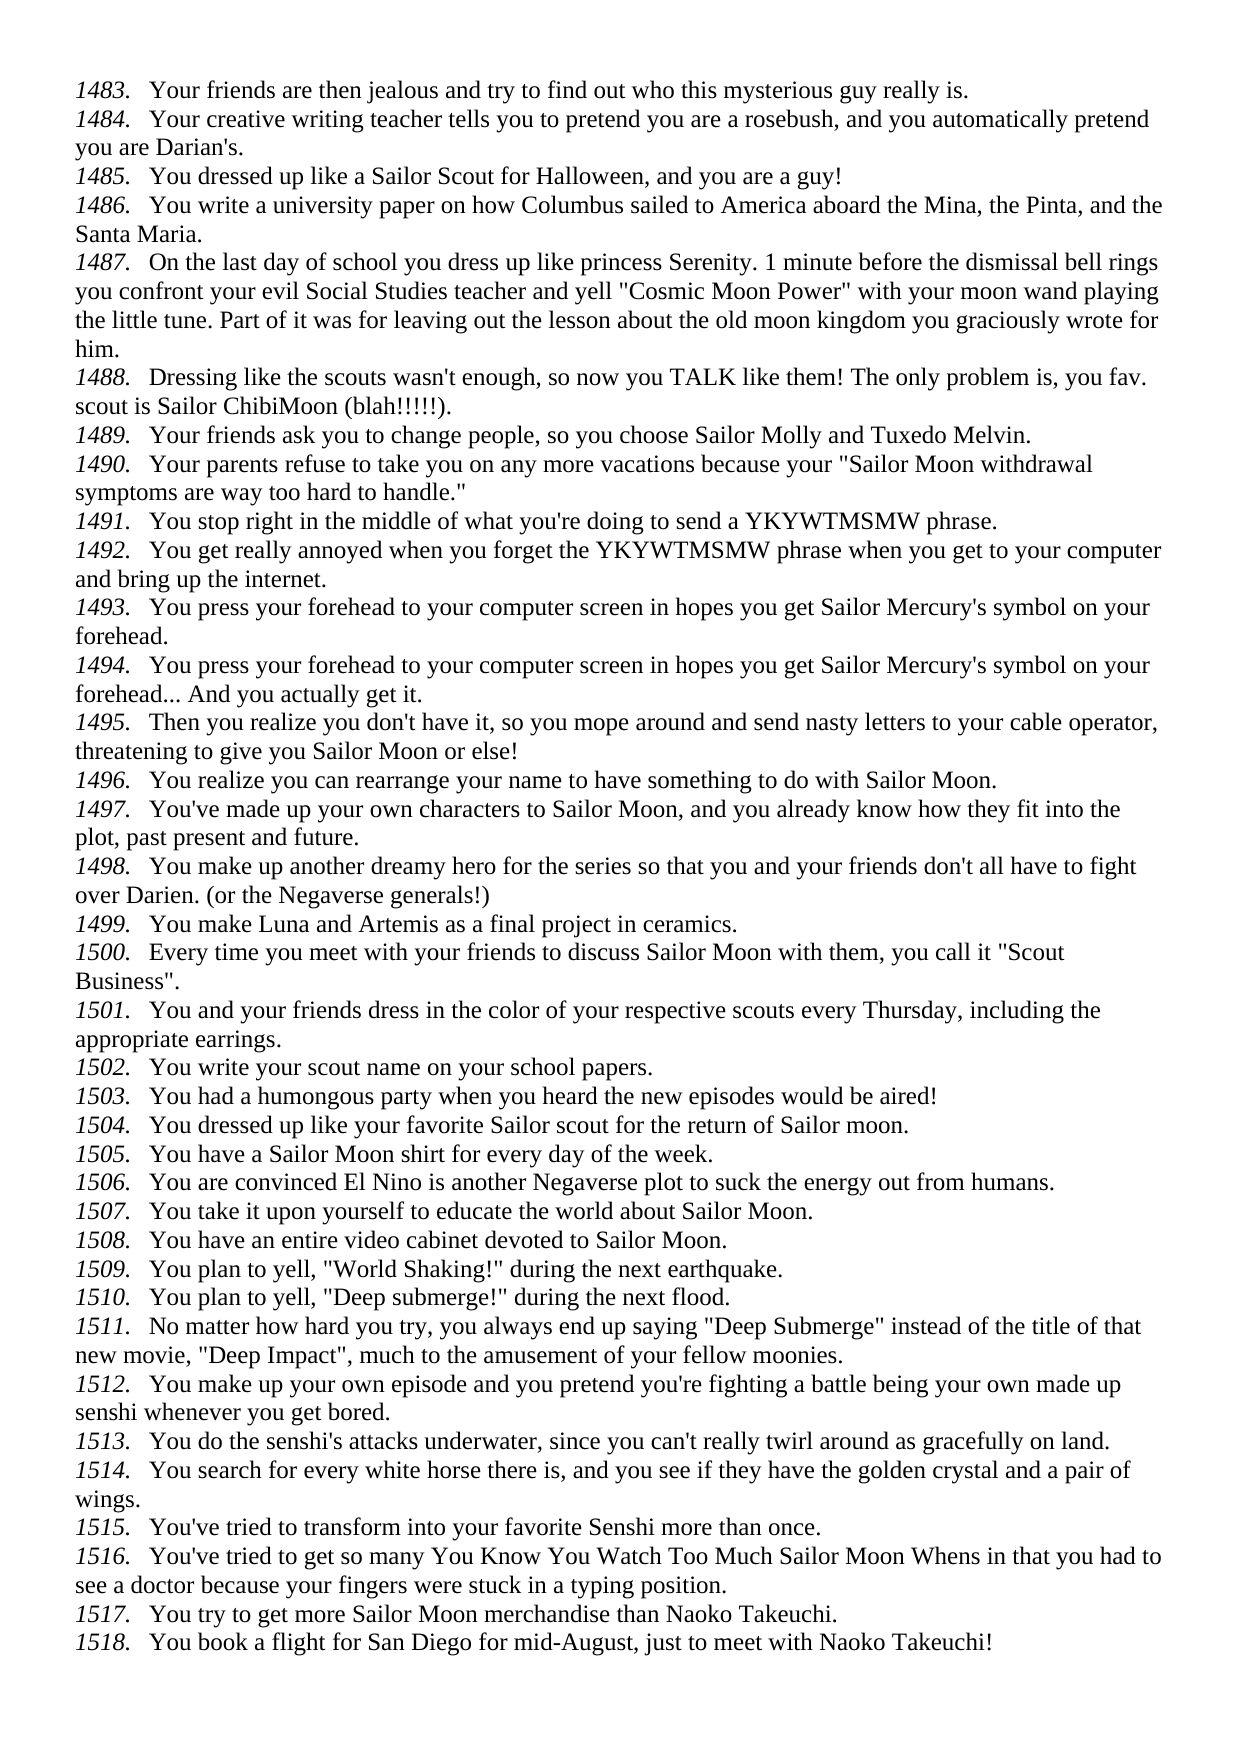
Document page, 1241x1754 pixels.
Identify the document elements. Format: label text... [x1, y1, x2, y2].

list You make up your own episode and you pretend you're fighting a battle being your own made up senshi whenever you get bored. [75, 1369, 1165, 1426]
list Your friends are then jealous and try to find out who this mysterious guy really is. [75, 75, 1165, 104]
list You write a university paper on how Columbus sailed to America aboard the Mina, the Pinta, and the Santa Maria. [75, 190, 1165, 247]
list You are convinced El Nino is another Negaverse plot to suck the energy out from humans. [75, 1167, 1165, 1196]
list Your creative writing teacher tells you to pretend you are a rosebush, and you automatically pretend you are Darian's. [75, 104, 1165, 161]
list No matter how hard you try, you always end up saying "Deep Submerge" instead of the title of that new movie, "Deep Impact", much to the amusement of your fellow moonies. [75, 1311, 1165, 1369]
list You've tried to transform into your favorite Senshi more than once. [75, 1512, 1165, 1541]
list You've made up your own characters to Sailor Moon, and you already know how they fit into the plot, past present and future. [75, 794, 1165, 851]
list Your friends ask you to change people, so you choose Sailor Molly and Tuxedo Melvin. [75, 420, 1165, 449]
list Then you realize you don't have it, so you mope around and send nasty letters to your cable operator, threatening to give you Sailor Moon or else! [75, 707, 1165, 765]
list You and your friends dress in the color of your respective scouts every Thursday, including the appropriate earrings. [75, 995, 1165, 1052]
list You dressed up like your favorite Sailor scout for the return of Sailor moon. [75, 1110, 1165, 1139]
list You get really annoyed when you forget the YKYWTMSMW phrase when you get to your computer and bring up the internet. [75, 535, 1165, 592]
list Every time you meet with your friends to discuss Sailor Moon with them, you call it "Scout Business". [75, 937, 1165, 995]
list You stop right in the middle of what you're doing to send a YKYWTMSMW phrase. [75, 506, 1165, 535]
list You do the senshi's attacks underwater, since you can't really twirl around as gracefully on land. [75, 1426, 1165, 1455]
list You press your forehead to your computer screen in hopes you get Sailor Mercury's symbol on your forehead. [75, 592, 1165, 650]
list You try to get more Sailor Moon merchandise than Naoko Takeuchi. [75, 1599, 1165, 1627]
list You book a flight for San Diego for mid-August, just to meet with Naoko Takeuchi! [75, 1627, 1165, 1656]
list You plan to yell, "World Shaking!" during the next earthquake. [75, 1254, 1165, 1282]
list You take it upon yourself to educate the world about Sailor Moon. [75, 1196, 1165, 1225]
list On the last day of school you dress up like princess Serenity. 1 minute before the dismissal bell rings you confront your evil Social Studies teacher and yell "Cosmic Moon Power" with your moon wand playing the little tune. Part of it was for leaving out the lesson about the old moon kingdom you graciously wrote for him. [75, 247, 1165, 362]
list You had a humongous party when you heard the new episodes would be aired! [75, 1081, 1165, 1110]
list You've tried to get so many You Know You Watch Too Much Sailor Moon Whens in that you had to see a doctor because your fingers were stuck in a typing position. [75, 1541, 1165, 1599]
list You make Luna and Artemis as a final project in ceramics. [75, 909, 1165, 937]
list You dressed up like a Sailor Scout for Halloween, and you are a guy! [75, 161, 1165, 190]
list You search for every white horse there is, and you see if they have the golden crystal and a pair of wings. [75, 1455, 1165, 1512]
list You write your scout name on your school papers. [75, 1052, 1165, 1081]
list You realize you can rearrange your name to have something to do with Sailor Moon. [75, 765, 1165, 794]
list You have an entire video cabinet devoted to Sailor Moon. [75, 1225, 1165, 1254]
list You press your forehead to your computer screen in hopes you get Sailor Mercury's symbol on your forehead... And you actually get it. [75, 650, 1165, 707]
list You make up another dreamy hero for the series so that you and your friends don't all have to fight over Darien. (or the Negaverse generals!) [75, 851, 1165, 909]
list You have a Sailor Moon shirt for every day of the week. [75, 1139, 1165, 1167]
list Dressing like the scouts wasn't enough, so now you TALK like them! The only problem is, you fav. scout is Sailor ChibiMoon (blah!!!!!). [75, 362, 1165, 420]
list You plan to yell, "Deep submerge!" during the next flood. [75, 1282, 1165, 1311]
list Your parents refuse to take you on any more vacations because your "Sailor Moon withdrawal symptoms are way too hard to handle." [75, 449, 1165, 506]
